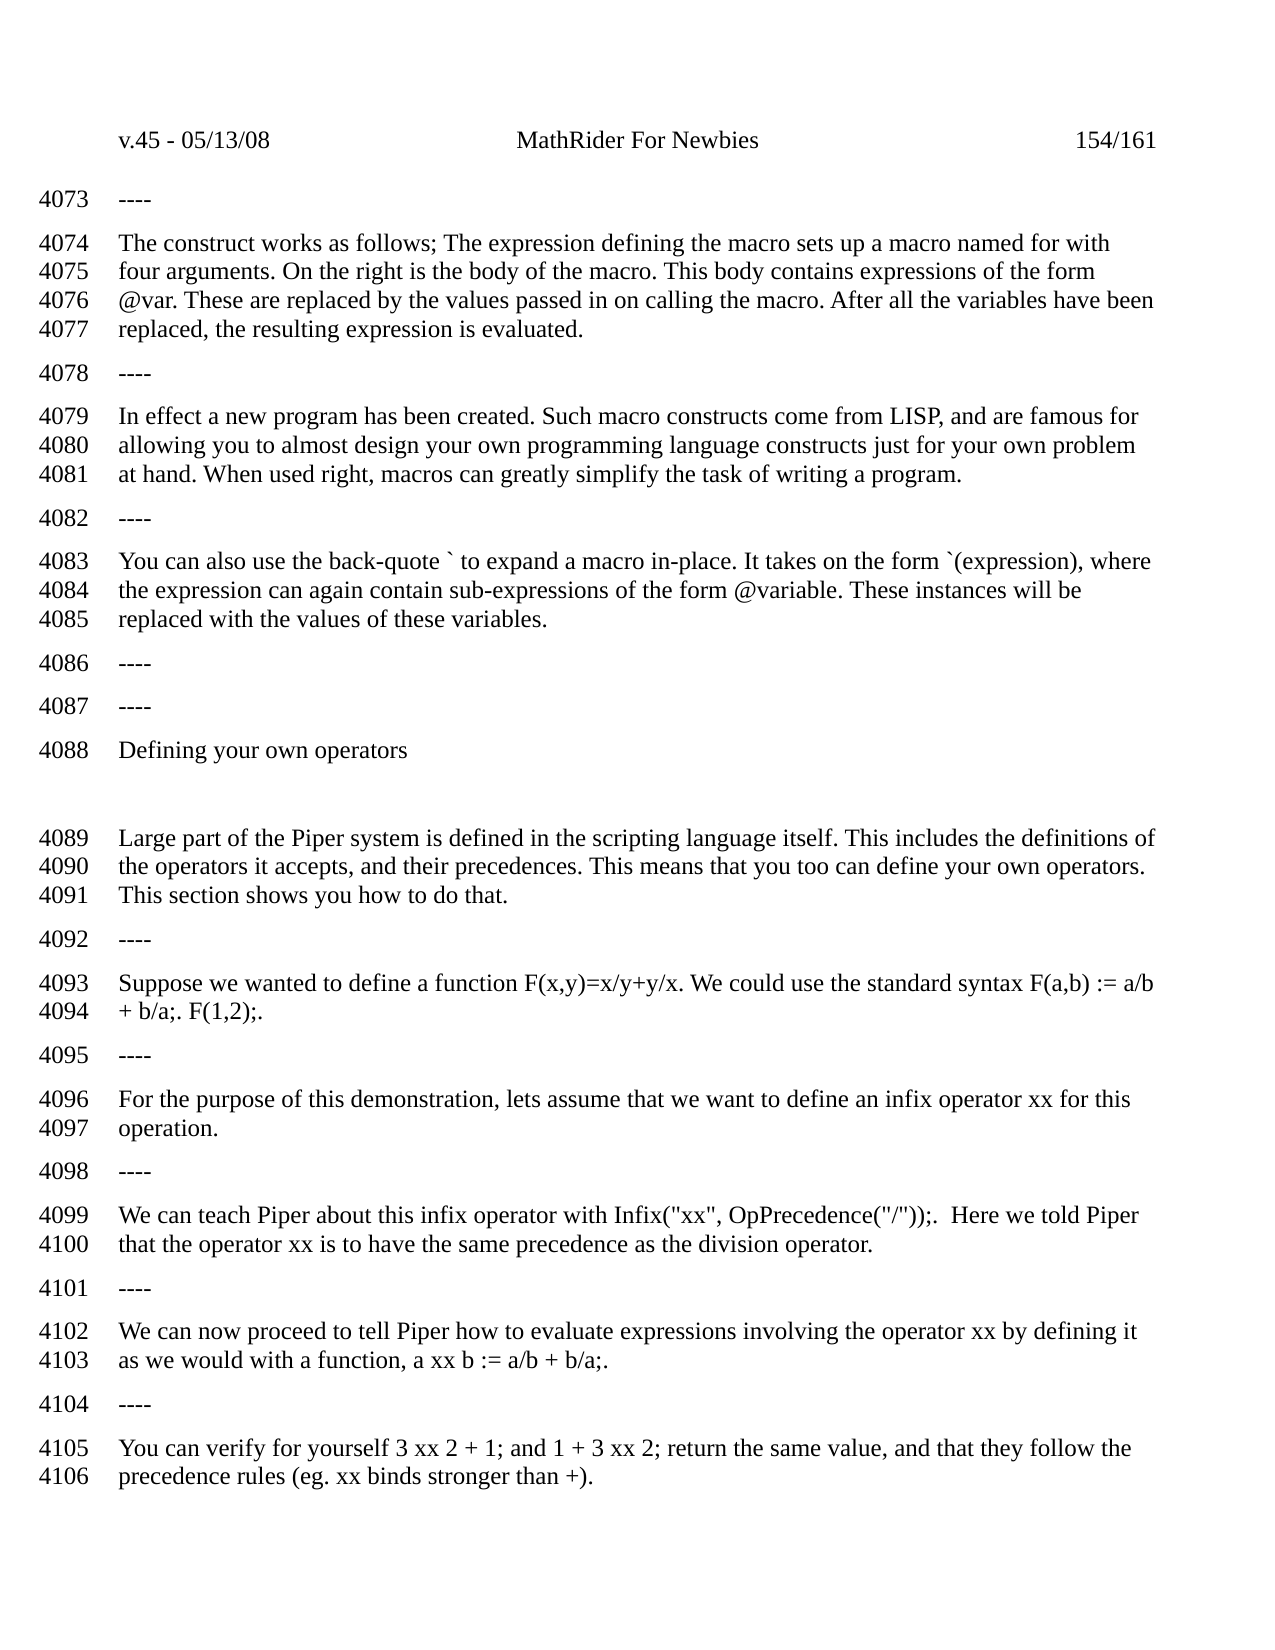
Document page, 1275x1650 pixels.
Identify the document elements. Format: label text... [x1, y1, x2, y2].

text Suppose we wanted to define a function F(x,y)=x/y+y/x. We could use the standard syntax F(a,b) := a/b + b/a;. F(1,2);. [118, 968, 1157, 1025]
text ---- [118, 1156, 1157, 1185]
text The construct works as follows; The expression defining the macro sets up a macro named for with four arguments. On the right is the body of the macro. This body contains expressions of the form @var. These are replaced by the values passed in on calling the macro. After all the variables have been replaced, the resulting expression is evaluated. [118, 228, 1157, 343]
text In effect a new program has been created. Such macro constructs come from LISP, and are famous for allowing you to almost design your own programming language constructs just for your own problem at hand. When used right, macros can greatly simplify the task of writing a program. [118, 401, 1157, 488]
text You can verify for yourself 3 xx 2 + 1; and 1 + 3 xx 2; return the same value, and that they follow the precedence rules (eg. xx binds stronger than +). [118, 1433, 1157, 1490]
text ---- [118, 358, 1157, 386]
text ---- [118, 1389, 1157, 1418]
text Defining your own operators [118, 735, 1157, 764]
text ---- [118, 184, 1157, 213]
text For the purpose of this demonstration, lets assume that we want to define an infix operator xx for this operation. [118, 1084, 1157, 1141]
text ---- [118, 1040, 1157, 1069]
text We can teach Piper about this infix operator with Infix("xx", OpPrecedence("/"));. Here we told Piper that the operator xx is to have the same precedence as the division operator. [118, 1200, 1157, 1258]
text Large part of the Piper system is defined in the scripting language itself. This includes the definitions of the operators it accepts, and their precedences. This means that you too can define your own operators. This section shows you how to do that. [118, 823, 1157, 909]
text ---- [118, 691, 1157, 720]
text We can now proceed to tell Piper how to evaluate expressions involving the operator xx by defining it as we would with a function, a xx b := a/b + b/a;. [118, 1316, 1157, 1374]
text ---- [118, 1273, 1157, 1301]
text ---- [118, 648, 1157, 676]
text ---- [118, 924, 1157, 953]
text ---- [118, 503, 1157, 531]
text You can also use the back-quote ` to expand a macro in-place. It takes on the form `(expression), where the expression can again contain sub-expressions of the form @variable. These instances will be replaced with the values of these variables. [118, 546, 1157, 633]
